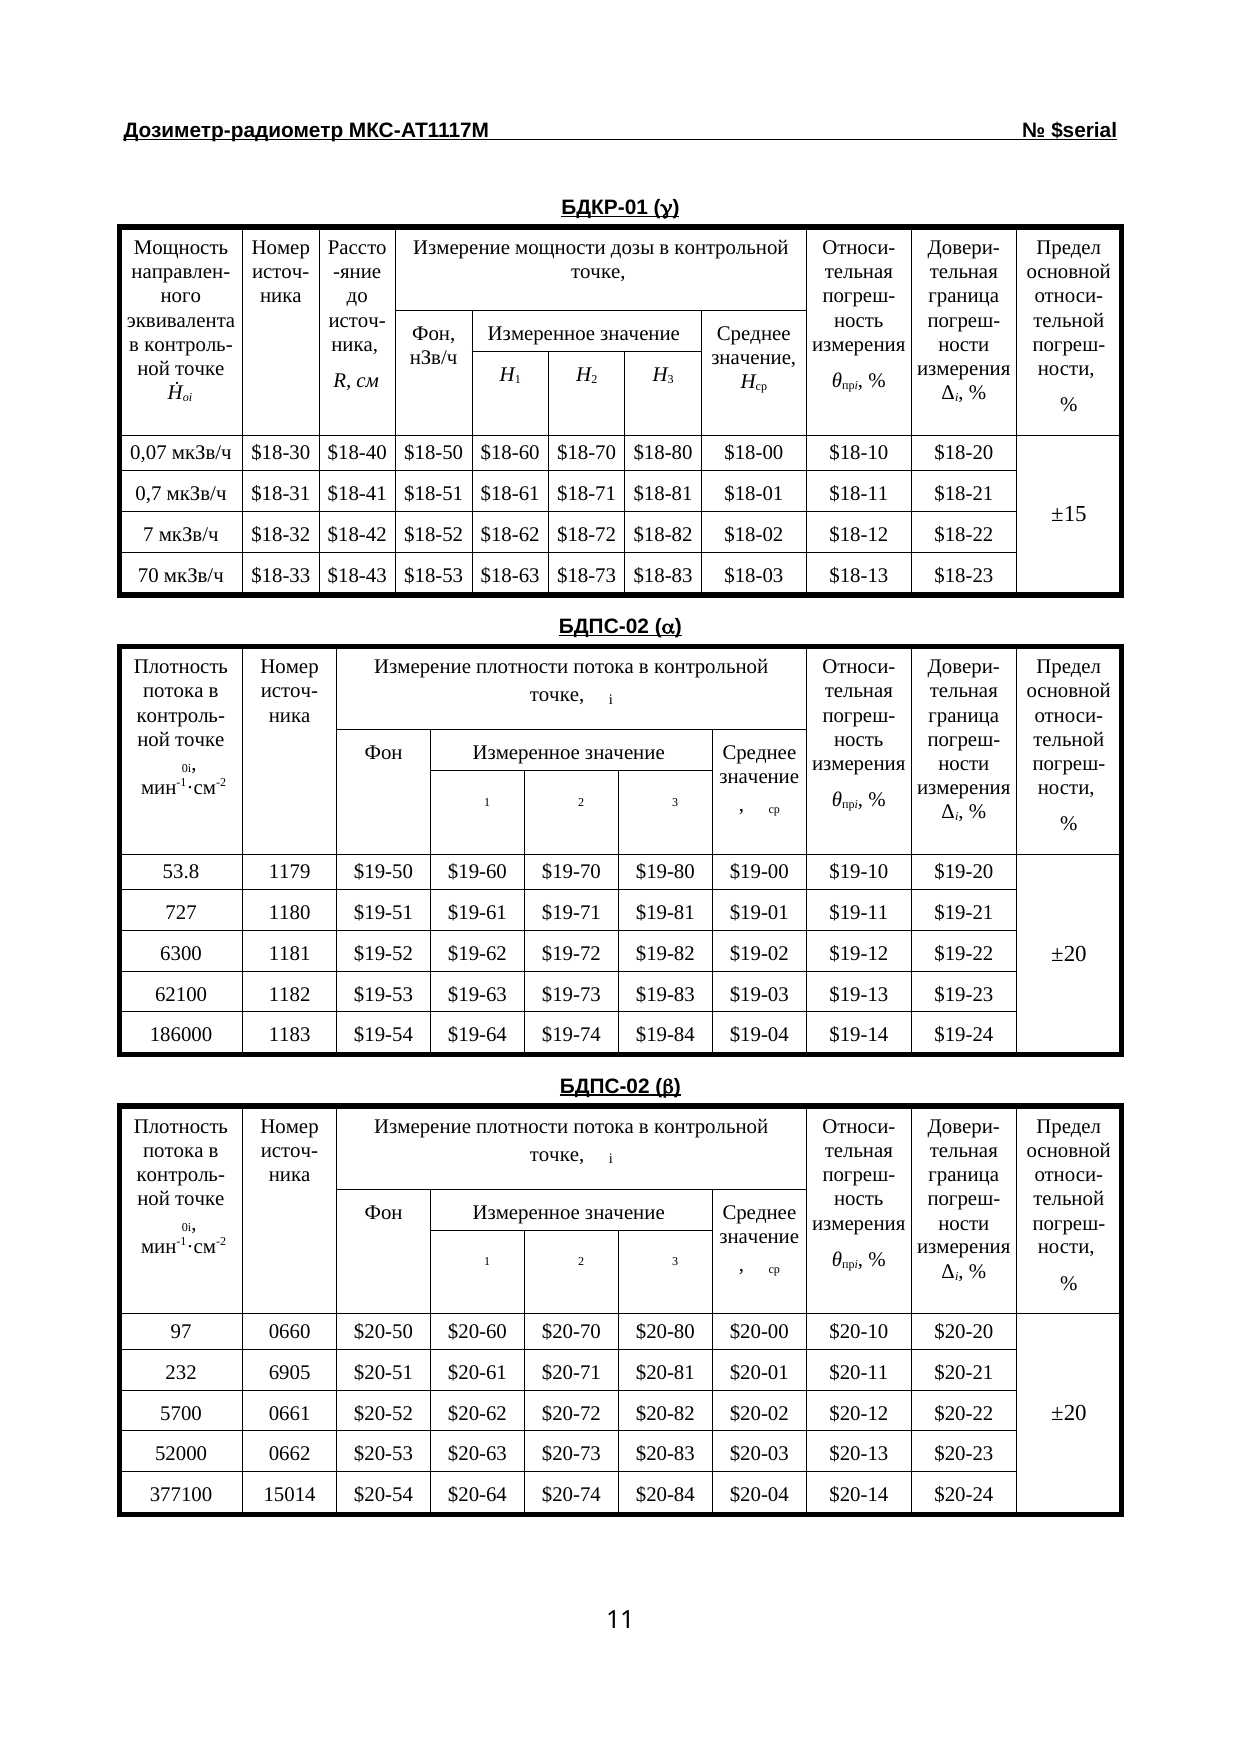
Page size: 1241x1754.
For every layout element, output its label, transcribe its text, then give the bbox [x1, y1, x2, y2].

table_cell $18-30 [243, 436, 319, 470]
table_cell 1 [431, 771, 524, 853]
table_cell $19-11 [807, 890, 911, 930]
table_cell $20-14 [807, 1472, 911, 1512]
table_cell Рассто-яние до источ-ника, R, см [320, 230, 395, 434]
table_cell $18-62 [473, 512, 548, 552]
table_cell $18-80 [625, 436, 701, 470]
table_cell Относи-тельная погреш-ность измерения θпрi, % [807, 1109, 911, 1313]
table_cell ±15 [1017, 436, 1119, 592]
table_cell $19-12 [807, 931, 911, 971]
table_cell $19-21 [912, 890, 1016, 930]
table_cell 3 [619, 771, 712, 853]
table_cell $18-00 [702, 436, 806, 470]
table_cell 1180 [243, 890, 336, 930]
table_cell $19-82 [619, 931, 712, 971]
table_cell Плотность потока в контроль-ной точке 0i, мин-1·см-2 [122, 1109, 242, 1313]
table_cell 6300 [122, 931, 242, 971]
table_cell Фон [337, 730, 430, 853]
table_cell $18-82 [625, 512, 701, 552]
table_cell $19-60 [431, 855, 524, 889]
table_cell $19-03 [713, 972, 806, 1011]
table_cell $20-02 [713, 1391, 806, 1430]
table_cell 1183 [243, 1012, 336, 1052]
table_cell Измеренное значение [431, 1190, 712, 1229]
table_cell 6905 [243, 1350, 336, 1390]
table_cell $18-12 [807, 512, 911, 552]
table_cell $20-03 [713, 1431, 806, 1471]
table_cell $20-52 [337, 1391, 430, 1430]
table_cell ±20 [1017, 1314, 1119, 1512]
table_cell $19-70 [525, 855, 618, 889]
table_cell $19-24 [912, 1012, 1016, 1052]
table_cell H3 [625, 352, 701, 434]
table_cell $20-81 [619, 1350, 712, 1390]
table_cell Номер источ-ника [243, 230, 319, 434]
table_cell $19-81 [619, 890, 712, 930]
table_cell $20-82 [619, 1391, 712, 1430]
table_cell 97 [122, 1314, 242, 1349]
table_cell 52000 [122, 1431, 242, 1471]
table_cell Относи-тельная погреш-ность измерения θпрi, % [807, 649, 911, 853]
table_cell $20-54 [337, 1472, 430, 1512]
table_cell $18-53 [396, 553, 472, 592]
table_cell Номер источ-ника [243, 649, 336, 853]
table_cell $19-04 [713, 1012, 806, 1052]
table_cell $20-74 [525, 1472, 618, 1512]
table_cell $19-23 [912, 972, 1016, 1011]
table_cell 1 [431, 1231, 524, 1313]
table_cell $20-22 [912, 1391, 1016, 1430]
table_cell $18-11 [807, 471, 911, 511]
table_cell 70 мкЗв/ч [122, 553, 242, 592]
table_cell $19-51 [337, 890, 430, 930]
table_cell $19-61 [431, 890, 524, 930]
table_cell $20-04 [713, 1472, 806, 1512]
table_cell Довери-тельная граница погреш-ности измерения Δi, % [912, 1109, 1016, 1313]
table_cell Относи-тельная погреш-ность измерения θпрi, % [807, 230, 911, 434]
table_cell $20-80 [619, 1314, 712, 1349]
table_cell Измерение плотности потока в контрольной точке, i [337, 1109, 806, 1189]
table_cell Измерение плотности потока в контрольной точке, i [337, 649, 806, 729]
table_cell $18-13 [807, 553, 911, 592]
table_header БДПС-02 (b) [119, 1057, 1121, 1103]
table_cell $20-21 [912, 1350, 1016, 1390]
table_cell $18-01 [702, 471, 806, 511]
table_cell $18-31 [243, 471, 319, 511]
table_cell $19-20 [912, 855, 1016, 889]
table_cell $19-52 [337, 931, 430, 971]
table_cell 15014 [243, 1472, 336, 1512]
table_cell $20-84 [619, 1472, 712, 1512]
table_cell 0660 [243, 1314, 336, 1349]
table_cell $20-13 [807, 1431, 911, 1471]
table_cell 0662 [243, 1431, 336, 1471]
table_cell $18-41 [320, 471, 395, 511]
table_cell $19-73 [525, 972, 618, 1011]
table_cell $18-21 [912, 471, 1016, 511]
table_cell $18-72 [549, 512, 624, 552]
table_cell $18-51 [396, 471, 472, 511]
table_cell $20-11 [807, 1350, 911, 1390]
table_cell $19-84 [619, 1012, 712, 1052]
table_cell $18-20 [912, 436, 1016, 470]
table_cell 232 [122, 1350, 242, 1390]
table_cell $19-64 [431, 1012, 524, 1052]
table_cell $20-53 [337, 1431, 430, 1471]
table_cell $20-71 [525, 1350, 618, 1390]
table_cell Предел основной относи-тельной погреш-ности, % [1017, 230, 1119, 434]
table_cell Фон [337, 1190, 430, 1313]
table_cell $19-74 [525, 1012, 618, 1052]
table_cell 186000 [122, 1012, 242, 1052]
table_header БДПС-02 (a) [119, 598, 1121, 643]
table_cell $18-02 [702, 512, 806, 552]
table_cell $18-42 [320, 512, 395, 552]
table_cell 0661 [243, 1391, 336, 1430]
table_cell $19-13 [807, 972, 911, 1011]
table_cell $19-00 [713, 855, 806, 889]
table_cell Предел основной относи-тельной погреш-ности, % [1017, 1109, 1119, 1313]
table_cell $20-00 [713, 1314, 806, 1349]
table_cell $20-12 [807, 1391, 911, 1430]
table_cell Мощность направлен-ного эквивалента в контроль-ной точке Ḣoi [122, 230, 242, 434]
table_cell $19-54 [337, 1012, 430, 1052]
table_cell $18-52 [396, 512, 472, 552]
table_cell 377100 [122, 1472, 242, 1512]
table_cell $20-64 [431, 1472, 524, 1512]
table_cell $18-71 [549, 471, 624, 511]
table_cell 1182 [243, 972, 336, 1011]
table_cell $19-72 [525, 931, 618, 971]
table_cell 2 [525, 1231, 618, 1313]
table_cell Измеренное значение [473, 311, 701, 351]
table_cell $19-83 [619, 972, 712, 1011]
table_cell $20-63 [431, 1431, 524, 1471]
table_header БДКР-01 () [119, 179, 1121, 224]
table_cell $18-23 [912, 553, 1016, 592]
table_cell $18-10 [807, 436, 911, 470]
table_cell $18-70 [549, 436, 624, 470]
table_cell $20-60 [431, 1314, 524, 1349]
table_cell $18-03 [702, 553, 806, 592]
table_cell 3 [619, 1231, 712, 1313]
table_cell $20-51 [337, 1350, 430, 1390]
table_cell $19-62 [431, 931, 524, 971]
table_cell $18-32 [243, 512, 319, 552]
table_cell Измерение мощности дозы в контрольной точке, [396, 230, 806, 310]
table_cell $20-24 [912, 1472, 1016, 1512]
table_cell $20-73 [525, 1431, 618, 1471]
table_cell $18-73 [549, 553, 624, 592]
table_cell Среднее значение, Hср [702, 311, 806, 434]
table_cell Измеренное значение [431, 730, 712, 770]
table_cell Среднее значение, ср [713, 1190, 806, 1313]
table_cell $20-70 [525, 1314, 618, 1349]
table_cell Плотность потока в контроль-ной точке 0i, мин-1·см-2 [122, 649, 242, 853]
table_cell $20-23 [912, 1431, 1016, 1471]
table_cell $20-10 [807, 1314, 911, 1349]
table_cell $18-81 [625, 471, 701, 511]
table_cell Номер источ-ника [243, 1109, 336, 1313]
table_cell 727 [122, 890, 242, 930]
table_cell $18-43 [320, 553, 395, 592]
table_cell $19-02 [713, 931, 806, 971]
table_cell Довери-тельная граница погреш-ности измерения Δi, % [912, 649, 1016, 853]
table_cell $18-33 [243, 553, 319, 592]
table_cell $18-61 [473, 471, 548, 511]
table_cell 0,07 мкЗв/ч [122, 436, 242, 470]
table_cell 0,7 мкЗв/ч [122, 471, 242, 511]
table_cell ±20 [1017, 855, 1119, 1052]
table_cell $19-53 [337, 972, 430, 1011]
table_cell $19-50 [337, 855, 430, 889]
table_cell $18-83 [625, 553, 701, 592]
table_cell 1181 [243, 931, 336, 971]
table_cell 1179 [243, 855, 336, 889]
table_cell $18-22 [912, 512, 1016, 552]
table_cell $19-71 [525, 890, 618, 930]
table_cell $20-72 [525, 1391, 618, 1430]
table_cell $18-63 [473, 553, 548, 592]
table_cell 7 мкЗв/ч [122, 512, 242, 552]
table_cell H2 [549, 352, 624, 434]
table_cell $20-01 [713, 1350, 806, 1390]
table_cell $20-83 [619, 1431, 712, 1471]
table_cell $19-63 [431, 972, 524, 1011]
table_cell Довери-тельная граница погреш-ности измерения Δi, % [912, 230, 1016, 434]
table_cell Среднее значение, ср [713, 730, 806, 853]
table_cell 2 [525, 771, 618, 853]
table_cell $20-50 [337, 1314, 430, 1349]
table_cell $19-10 [807, 855, 911, 889]
table_cell Фон, нЗв/ч [396, 311, 472, 434]
table_cell $19-80 [619, 855, 712, 889]
table_cell 5700 [122, 1391, 242, 1430]
table_cell $18-60 [473, 436, 548, 470]
table_cell 62100 [122, 972, 242, 1011]
table_cell $18-40 [320, 436, 395, 470]
table_cell $19-01 [713, 890, 806, 930]
table_cell Предел основной относи-тельной погреш-ности, % [1017, 649, 1119, 853]
table_cell $20-61 [431, 1350, 524, 1390]
table_cell $20-20 [912, 1314, 1016, 1349]
table_cell H1 [473, 352, 548, 434]
table_cell $19-22 [912, 931, 1016, 971]
table_cell $18-50 [396, 436, 472, 470]
table_cell 53,8 [122, 855, 242, 889]
table_cell $20-62 [431, 1391, 524, 1430]
table_cell $19-14 [807, 1012, 911, 1052]
